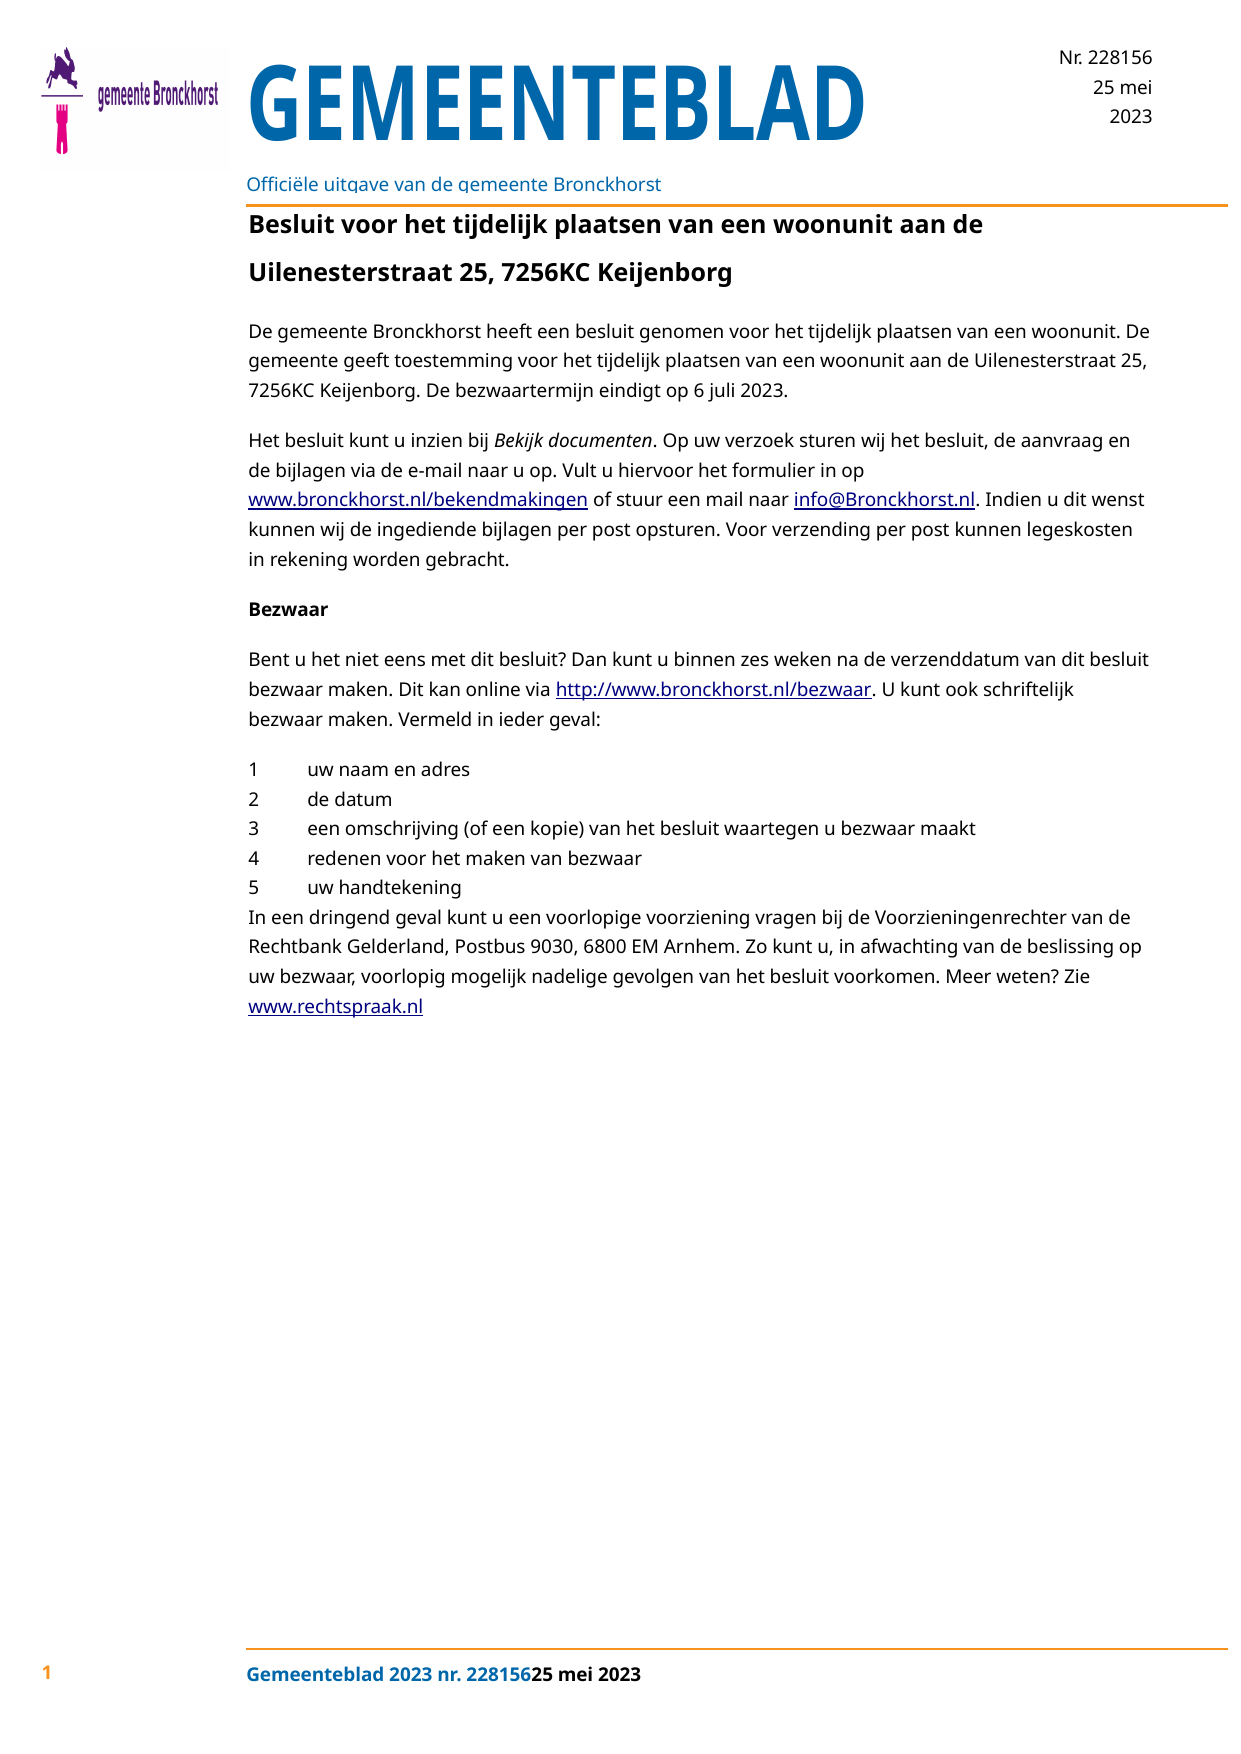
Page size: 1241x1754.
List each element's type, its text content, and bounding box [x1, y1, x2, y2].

text Besluit voor het tijdelijk plaatsen van een woonunit aan de Uilenesterstraat 25, 7256KC Keijenborg [248, 207, 1152, 288]
list de datum [248, 786, 1152, 812]
text Bezwaar [248, 596, 1152, 622]
text In een dringend geval kunt u een voorlopige voorziening vragen bij de Voorzieningenrechter van de Rechtbank Gelderland, Postbus 9030, 6800 EM Arnhem. Zo kunt u, in afwachting van de beslissing op uw bezwaar, voorlopig mogelijk nadelige gevolgen van het besluit voorkomen. Meer weten? Zie www.rechtspraak.nl [248, 904, 1152, 1019]
text Het besluit kunt u inzien bij Bekijk documenten. Op uw verzoek sturen wij het besluit, de aanvraag en de bijlagen via de e-mail naar u op. Vult u hiervoor het formulier in op www.bronckhorst.nl/bekendmakingen of stuur een mail naar info@Bronckhorst.nl. Indien u dit wenst kunnen wij de ingediende bijlagen per post opsturen. Voor verzending per post kunnen legeskosten in rekening worden gebracht. [248, 427, 1152, 572]
picture [41, 47, 231, 172]
list een omschrijving (of een kopie) van het besluit waartegen u bezwaar maakt [248, 815, 1152, 841]
list uw naam en adres [248, 756, 1152, 782]
list redenen voor het maken van bezwaar [248, 845, 1152, 871]
text Bent u het niet eens met dit besluit? Dan kunt u binnen zes weken na de verzenddatum van dit besluit bezwaar maken. Dit kan online via http://www.bronckhorst.nl/bezwaar. U kunt ook schriftelijk bezwaar maken. Vermeld in ieder geval: [248, 647, 1152, 732]
text De gemeente Bronckhorst heeft een besluit genomen voor het tijdelijk plaatsen van een woonunit. De gemeente geeft toestemming voor het tijdelijk plaatsen van een woonunit aan de Uilenesterstraat 25, 7256KC Keijenborg. De bezwaartermijn eindigt op 6 juli 2023. [248, 318, 1152, 403]
list uw handtekening [248, 874, 1152, 900]
